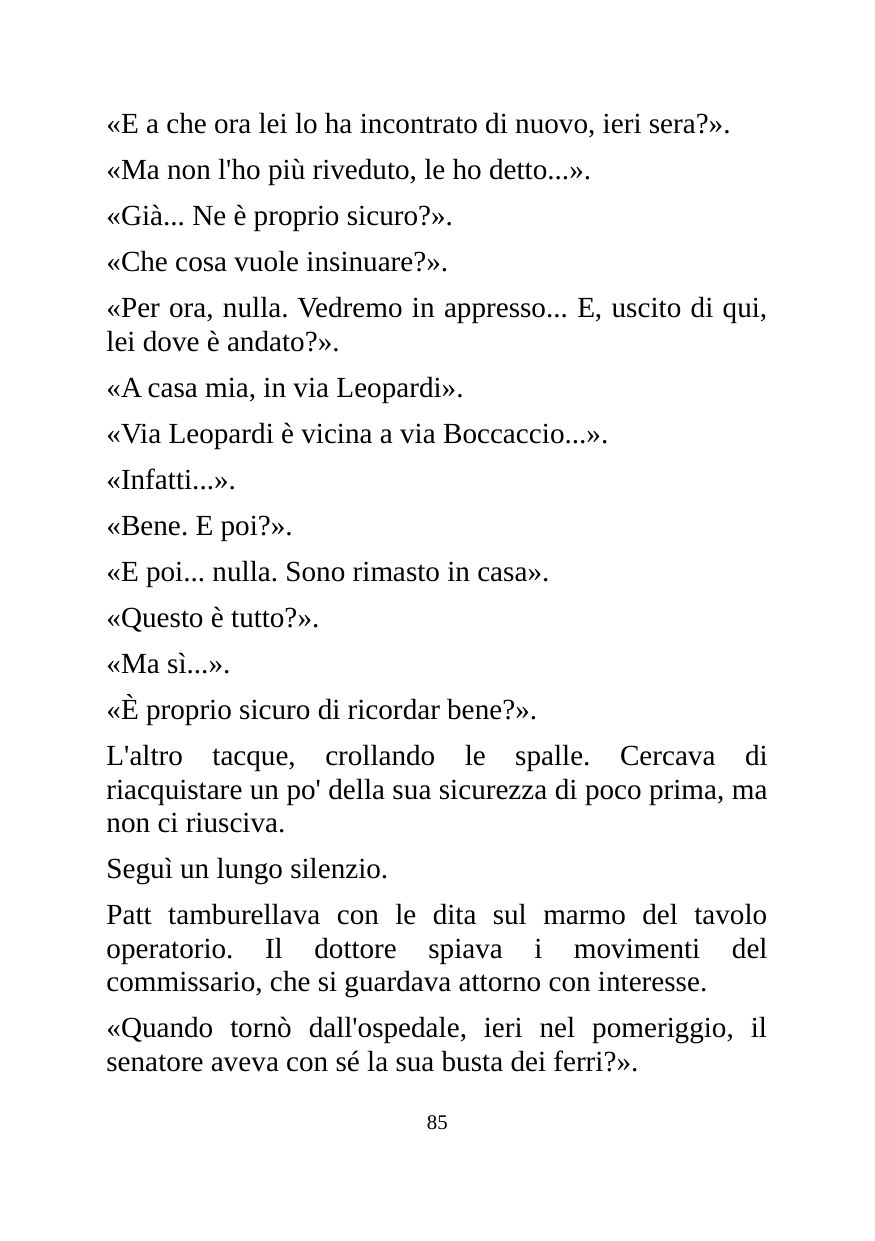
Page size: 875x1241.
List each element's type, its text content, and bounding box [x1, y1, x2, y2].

text «Quando tornò dall'ospedale, ieri nel pomeriggio, il senatore aveva con sé la sua busta dei ferri?». [106, 1011, 768, 1078]
text «Che cosa vuole insinuare?». [106, 244, 768, 278]
text «Questo è tutto?». [106, 600, 768, 634]
text Seguì un lungo silenzio. [106, 851, 768, 885]
text «Ma non l'ho più riveduto, le ho detto...». [106, 152, 768, 186]
text «Infatti...». [106, 462, 768, 496]
text «E poi... nulla. Sono rimasto in casa». [106, 554, 768, 588]
text «È proprio sicuro di ricordar bene?». [106, 692, 768, 726]
text «Ma sì...». [106, 646, 768, 680]
text «E a che ora lei lo ha incontrato di nuovo, ieri sera?». [106, 106, 768, 140]
text «Già... Ne è proprio sicuro?». [106, 198, 768, 232]
text Patt tamburellava con le dita sul marmo del tavolo operatorio. Il dottore spiava i movimenti del commissario, che si guardava attorno con interesse. [106, 897, 768, 998]
text «Per ora, nulla. Vedremo in appresso... E, uscito di qui, lei dove è andato?». [106, 290, 768, 357]
text L'altro tacque, crollando le spalle. Cercava di riacquistare un po' della sua sicurezza di poco prima, ma non ci riusciva. [106, 738, 768, 839]
text «A casa mia, in via Leopardi». [106, 370, 768, 403]
text «Via Leopardi è vicina a via Boccaccio...». [106, 416, 768, 449]
text «Bene. E poi?». [106, 508, 768, 542]
